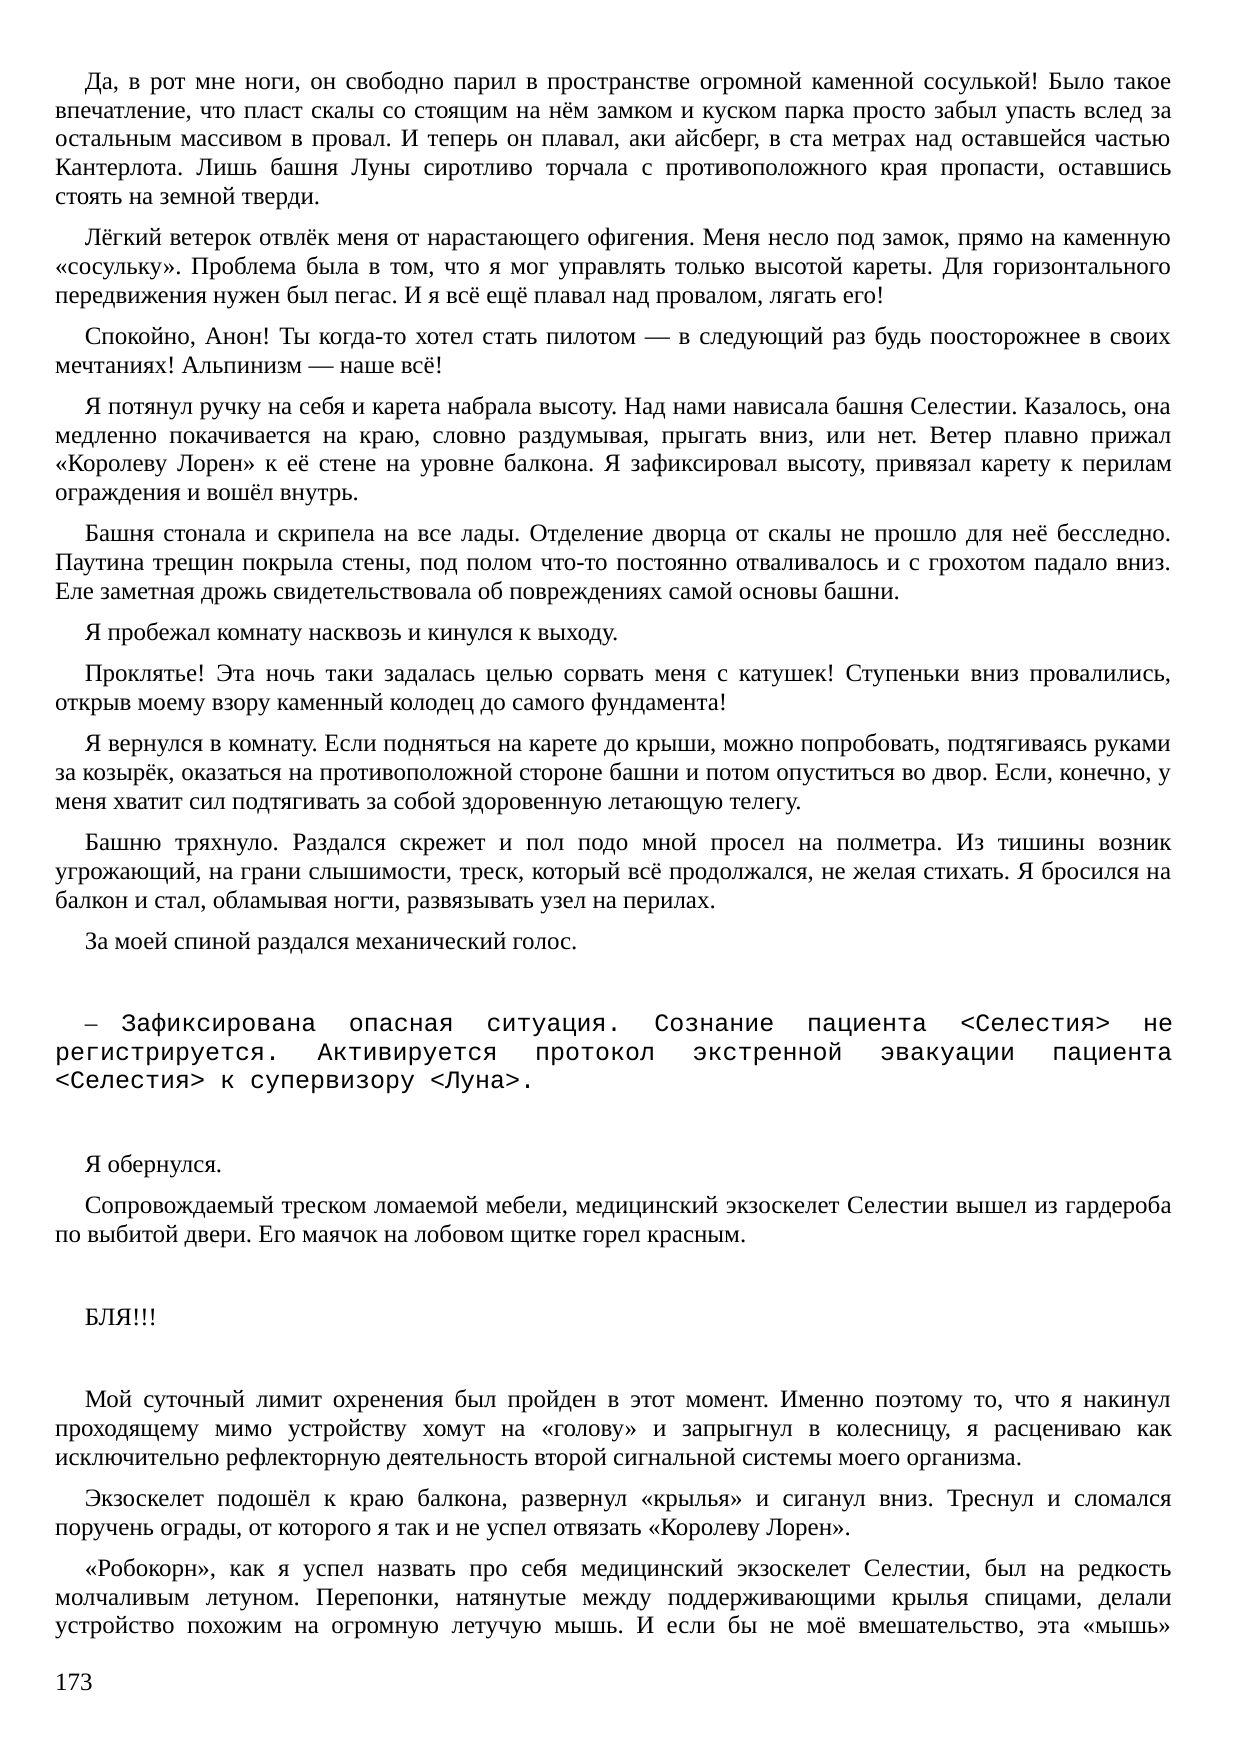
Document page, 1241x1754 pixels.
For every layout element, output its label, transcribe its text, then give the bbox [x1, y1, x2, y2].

text «Робокорн», как я успел назвать про себя медицинский экзоскелет Селестии, был на редкость молчаливым летуном. Перепонки, натянутые между поддерживающими крылья спицами, делали устройство похожим на огромную летучую мышь. И если бы не моё вмешательство, эта «мышь» [55, 1553, 1173, 1639]
text Башня стонала и скрипела на все лады. Отделение дворца от скалы не прошло для неё бесследно. Паутина трещин покрыла стены, под полом что-то постоянно отваливалось и с грохотом падало вниз. Еле заметная дрожь свидетельствовала об повреждениях самой основы башни. [55, 518, 1173, 605]
text Мой суточный лимит охренения был пройден в этот момент. Именно поэтому то, что я накинул проходящему мимо устройству хомут на «голову» и запрыгнул в колесницу, я расцениваю как исключительно рефлекторную деятельность второй сигнальной системы моего организма. [55, 1384, 1173, 1471]
text Спокойно, Анон! Ты когда-то хотел стать пилотом — в следующий раз будь поосторожнее в своих мечтаниях! Альпинизм — наше всё! [55, 321, 1173, 378]
text Проклятье! Эта ночь таки задалась целью сорвать меня с катушек! Ступеньки вниз провалились, открыв моему взору каменный колодец до самого фундамента! [55, 658, 1173, 716]
text БЛЯ!!! [55, 1302, 1173, 1331]
text Сопровождаемый треском ломаемой мебели, медицинский экзоскелет Селестии вышел из гардероба по выбитой двери. Его маячок на лобовом щитке горел красным. [55, 1191, 1173, 1248]
text Я вернулся в комнату. Если подняться на карете до крыши, можно попробовать, подтягиваясь руками за козырёк, оказаться на противоположной стороне башни и потом опуститься во двор. Если, конечно, у меня хватит сил подтягивать за собой здоровенную летающую телегу. [55, 728, 1173, 815]
text Башню тряхнуло. Раздался скрежет и пол подо мной просел на полметра. Из тишины возник угрожающий, на грани слышимости, треск, который всё продолжался, не желая стихать. Я бросился на балкон и стал, обламывая ногти, развязывать узел на перилах. [55, 827, 1173, 913]
text Я обернулся. [55, 1149, 1173, 1178]
text Я потянул ручку на себя и карета набрала высоту. Над нами нависала башня Селестии. Казалось, она медленно покачивается на краю, словно раздумывая, прыгать вниз, или нет. Ветер плавно прижал «Королеву Лорен» к её стене на уровне балкона. Я зафиксировал высоту, привязал карету к перилам ограждения и вошёл внутрь. [55, 391, 1173, 506]
text За моей спиной раздался механический голос. [55, 926, 1173, 955]
text – Зафиксирована опасная ситуация. Сознание пациента <Селестия> не регистрируется. Активируется протокол экстренной эвакуации пациента <Селестия> к супервизору <Луна>. [55, 1008, 1173, 1096]
text Да, в рот мне ноги, он свободно парил в пространстве огромной каменной сосулькой! Было такое впечатление, что пласт скалы со стоящим на нём замком и куском парка просто забыл упасть вслед за остальным массивом в провал. И теперь он плавал, аки айсберг, в ста метрах над оставшейся частью Кантерлота. Лишь башня Луны сиротливо торчала с противоположного края пропасти, оставшись стоять на земной тверди. [55, 66, 1173, 210]
text Экзоскелет подошёл к краю балкона, развернул «крылья» и сиганул вниз. Треснул и сломался поручень ограды, от которого я так и не успел отвязать «Королеву Лорен». [55, 1483, 1173, 1541]
text Лёгкий ветерок отвлёк меня от нарастающего офигения. Меня несло под замок, прямо на каменную «сосульку». Проблема была в том, что я мог управлять только высотой кареты. Для горизонтального передвижения нужен был пегас. И я всё ещё плавал над провалом, лягать его! [55, 222, 1173, 308]
text Я пробежал комнату насквозь и кинулся к выходу. [55, 617, 1173, 646]
